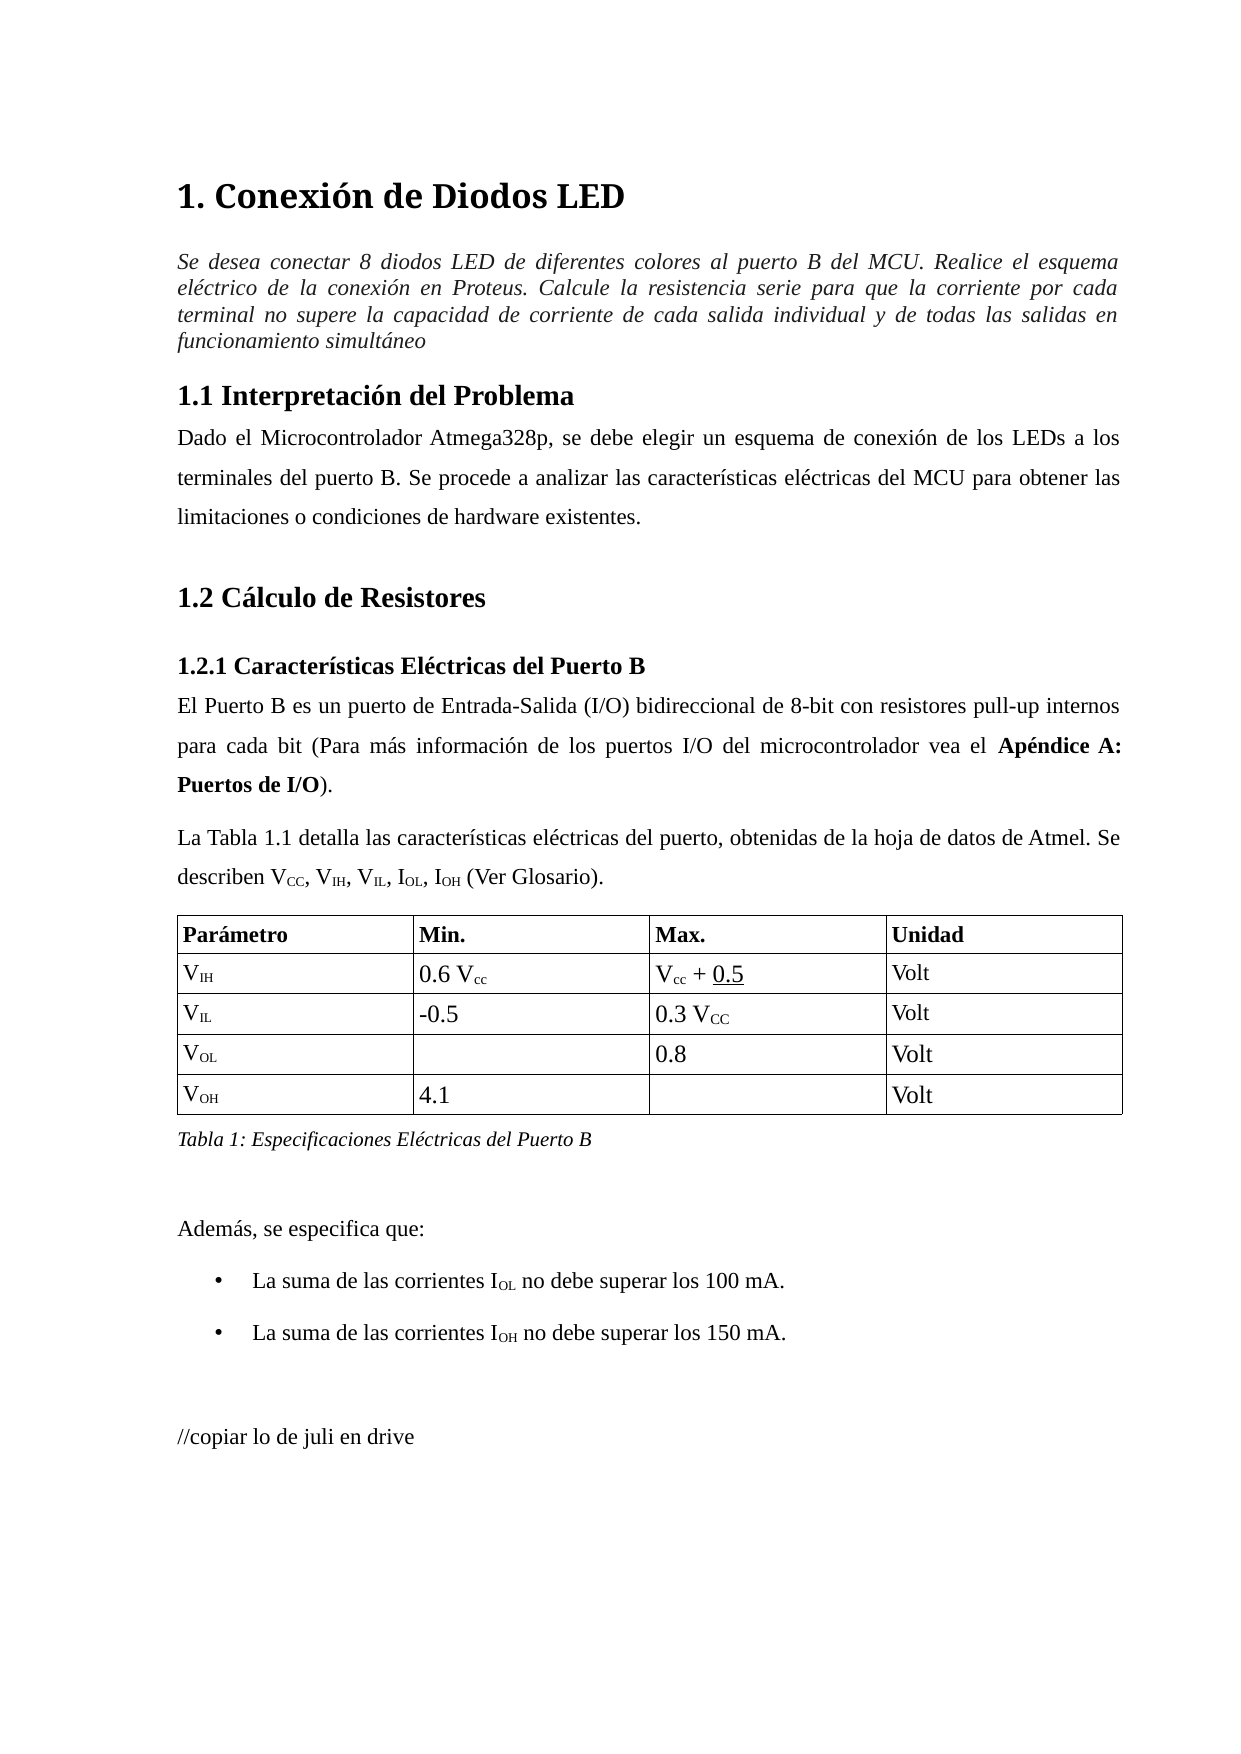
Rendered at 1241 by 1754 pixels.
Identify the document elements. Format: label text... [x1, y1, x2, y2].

table_cell VIL [178, 994, 413, 1033]
table_cell 4.1 [414, 1075, 649, 1114]
table_cell [414, 1035, 649, 1074]
table_cell [650, 1075, 886, 1114]
text Se desea conectar 8 diodos LED de diferentes colores al puerto B del MCU. Realice el esquema eléctrico de la conexión en Proteus. Calcule la resistencia serie para que la corriente por cada terminal no supere la capacidad de corriente de cada salida individual y de todas las salidas en funcionamiento simultáneo [177, 248, 1122, 353]
list La suma de las corrientes IOL no debe superar los 100 mA. [214, 1267, 1122, 1294]
text Dado el Microcontrolador Atmega328p, se debe elegir un esquema de conexión de los LEDs a los terminales del puerto B. Se procede a analizar las características eléctricas del MCU para obtener las limitaciones o condiciones de hardware existentes. [177, 424, 1122, 530]
table_cell Volt [887, 1035, 1122, 1074]
subtitle 1.1 Interpretación del Problema [177, 378, 1122, 412]
table_cell VIH [178, 954, 413, 993]
table_cell -0.5 [414, 994, 649, 1033]
table_cell 0.8 [650, 1035, 886, 1074]
table_header Min. [414, 916, 649, 953]
subtitle 1.2 Cálculo de Resistores [177, 580, 1122, 614]
table_cell VOL [178, 1035, 413, 1074]
subtitle 1. Conexión de Diodos LED [177, 172, 1122, 218]
text //copiar lo de juli en drive [177, 1423, 1122, 1449]
table_cell Volt [887, 1075, 1122, 1114]
table_header Unidad [887, 916, 1122, 953]
table_header Parámetro [178, 916, 413, 953]
list La suma de las corrientes IOH no debe superar los 150 mA. [214, 1319, 1122, 1346]
subtitle 1.2.1 Características Eléctricas del Puerto B [177, 651, 1122, 680]
text La Tabla 1.1 detalla las características eléctricas del puerto, obtenidas de la hoja de datos de Atmel. Se describen VCC, VIH, VIL, IOL, IOH (Ver Glosario). [177, 823, 1122, 889]
table_cell Vcc + 0.5 [650, 954, 886, 993]
text El Puerto B es un puerto de Entrada-Salida (I/O) bidireccional de 8-bit con resistores pull-up internos para cada bit (Para más información de los puertos I/O del microcontrolador vea el Apéndice A: Puertos de I/O). [177, 693, 1122, 798]
text Tabla 1: Especificaciones Eléctricas del Puerto B [177, 1127, 1122, 1151]
table_cell VOH [178, 1075, 413, 1114]
table_cell 0.6 Vcc [414, 954, 649, 993]
table_cell 0.3 VCC [650, 994, 886, 1033]
text Además, se especifica que: [177, 1215, 1122, 1242]
table_header Max. [650, 916, 886, 953]
table_cell Volt [887, 954, 1122, 993]
table_cell Volt [887, 994, 1122, 1033]
